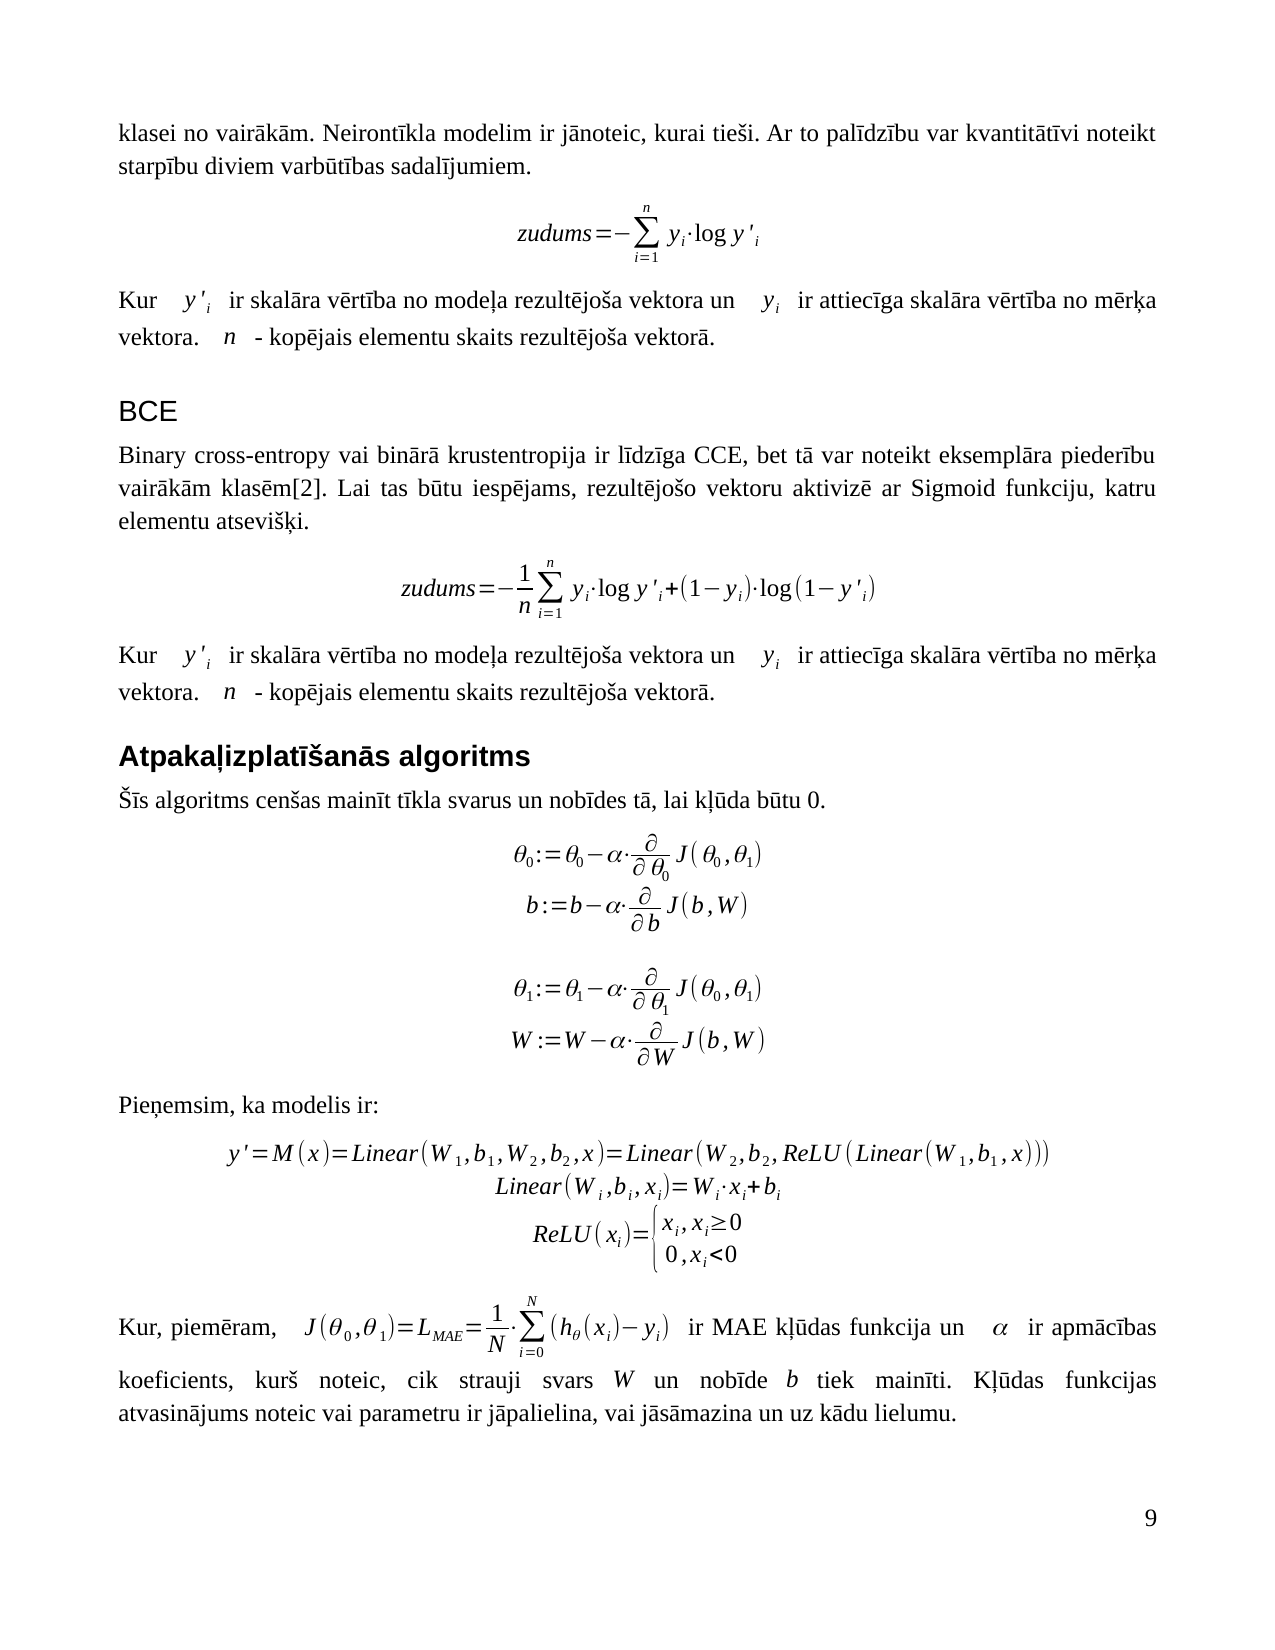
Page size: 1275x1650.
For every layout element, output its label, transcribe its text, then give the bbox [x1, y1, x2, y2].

text Kur ir skalāra vērtība no modeļa rezultējoša vektora un ir attiecīga skalāra vērtība no mērķa vektora. - kopējais elementu skaits rezultējoša vektorā. [118, 640, 1157, 705]
subtitle BCE [118, 394, 1157, 428]
text Binary cross-entropy vai binārā krustentropija ir līdzīga CCE, bet tā var noteikt eksemplāra piederību vairākām klasēm[2]. Lai tas būtu iespējams, rezultējošo vektoru aktivizē ar Sigmoid funkciju, katru elementu atsevišķi. [118, 440, 1157, 535]
text Kur ir skalāra vērtība no modeļa rezultējoša vektora un ir attiecīga skalāra vērtība no mērķa vektora. - kopējais elementu skaits rezultējoša vektorā. [118, 285, 1157, 350]
text Pieņemsim, ka modelis ir: [118, 1090, 1157, 1119]
text Kur, piemēram, ir MAE kļūdas funkcija un ir apmācības koeficients, kurš noteic, cik strauji svarsun nobīdetiek mainīti. Kļūdas funkcijas atvasinājums noteic vai parametru ir jāpalielina, vai jāsāmazina un uz kādu lielumu. [118, 1293, 1157, 1427]
text klasei no vairākām. Neirontīkla modelim ir jānoteic, kurai tieši. Ar to palīdzību var kvantitātīvi noteikt starpību diviem varbūtības sadalījumiem. [118, 118, 1157, 180]
text Šīs algoritms cenšas mainīt tīkla svarus un nobīdes tā, lai kļūda būtu 0. [118, 785, 1157, 814]
subtitle Atpakaļizplatīšanās algoritms [118, 739, 1157, 773]
